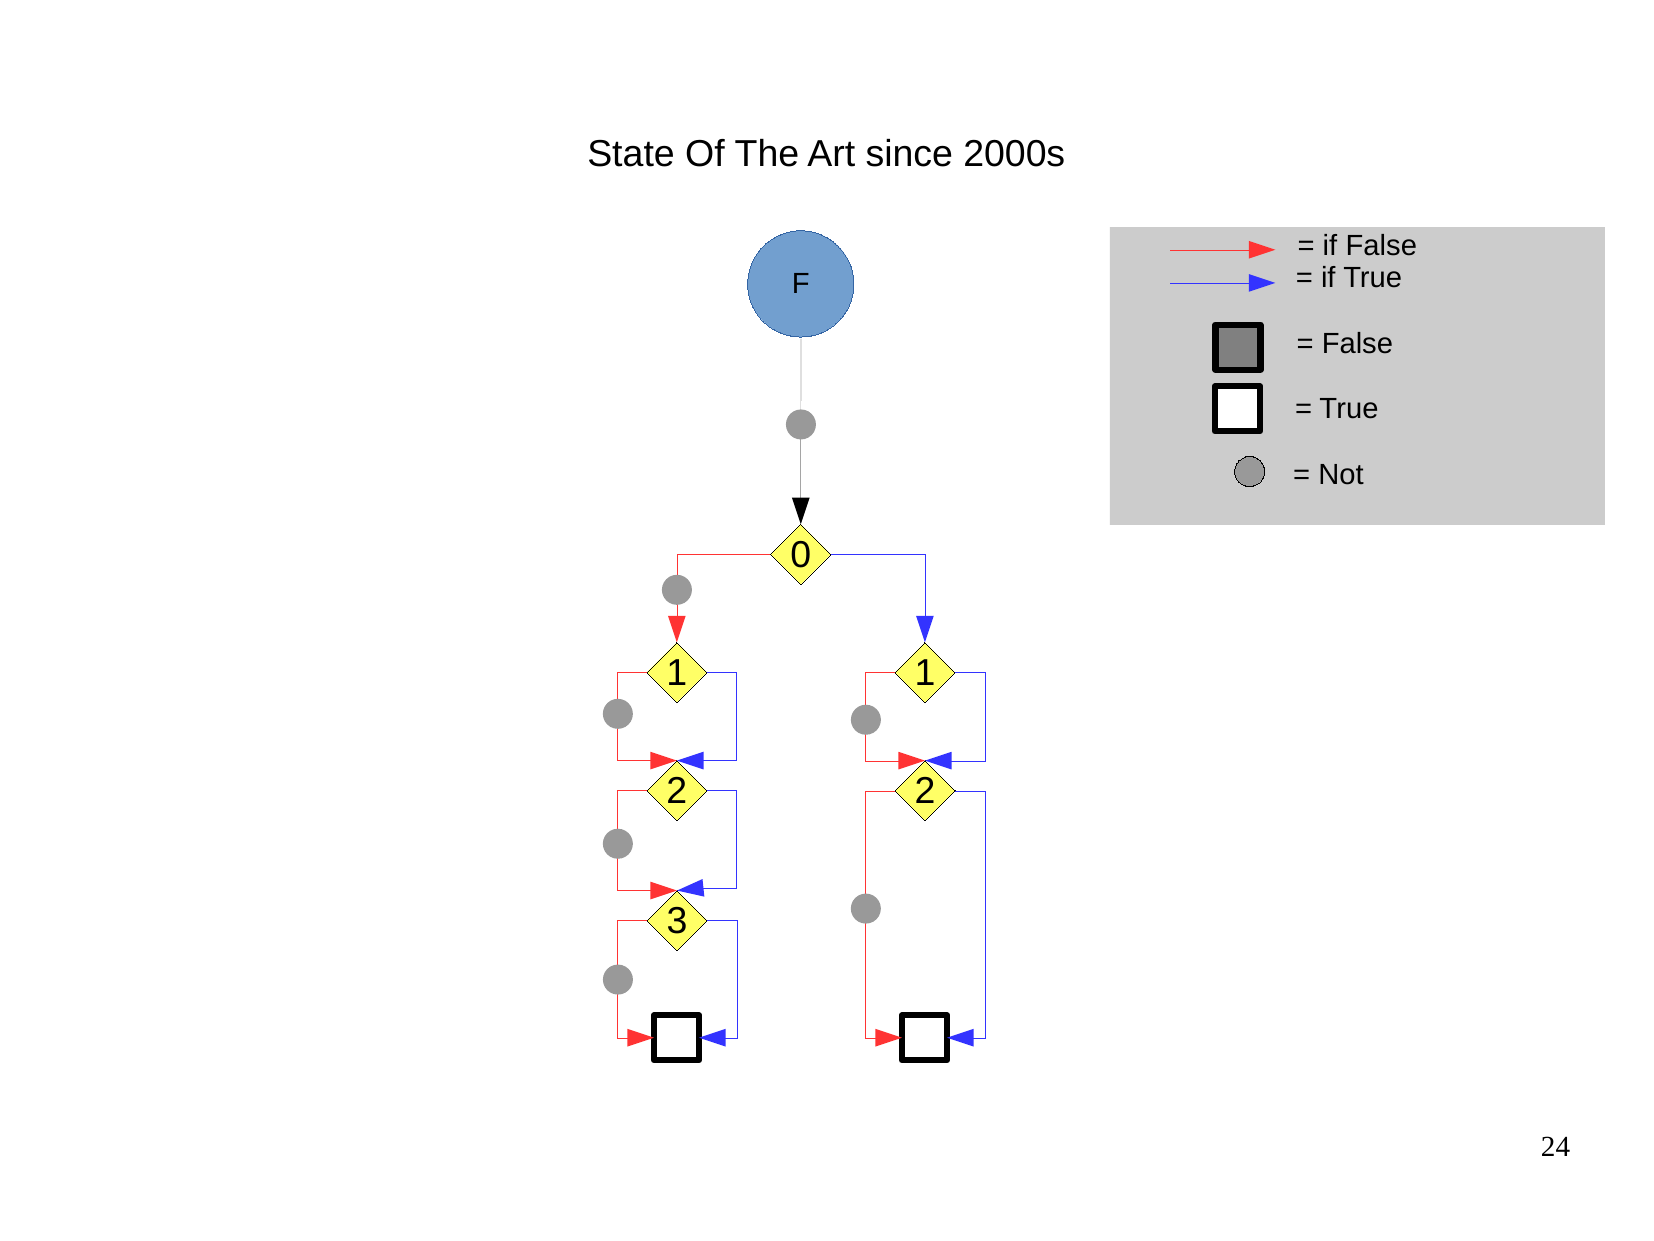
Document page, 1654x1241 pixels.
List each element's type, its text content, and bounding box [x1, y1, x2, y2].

text_box [653, 1015, 699, 1061]
text_box [1215, 324, 1261, 370]
text_box 3 [647, 891, 707, 951]
text_box 2 [647, 760, 707, 821]
text_box [602, 828, 633, 859]
text_box [850, 893, 881, 924]
text_box [602, 964, 633, 995]
text_box F [747, 257, 854, 338]
text_box [785, 409, 816, 440]
title State Of The Art since 2000s [82, 49, 1571, 257]
text_box [850, 704, 881, 735]
text_box 2 [895, 761, 956, 821]
text_box [661, 574, 692, 605]
text_box 1 [647, 642, 707, 703]
text_box = if False = if True = False = True = Not [1109, 227, 1605, 525]
text_box 0 [770, 524, 831, 585]
text_box [901, 1015, 947, 1061]
text_box 1 [895, 642, 955, 703]
text_box [1215, 386, 1261, 432]
text_box [1234, 456, 1265, 487]
text_box [602, 698, 633, 729]
